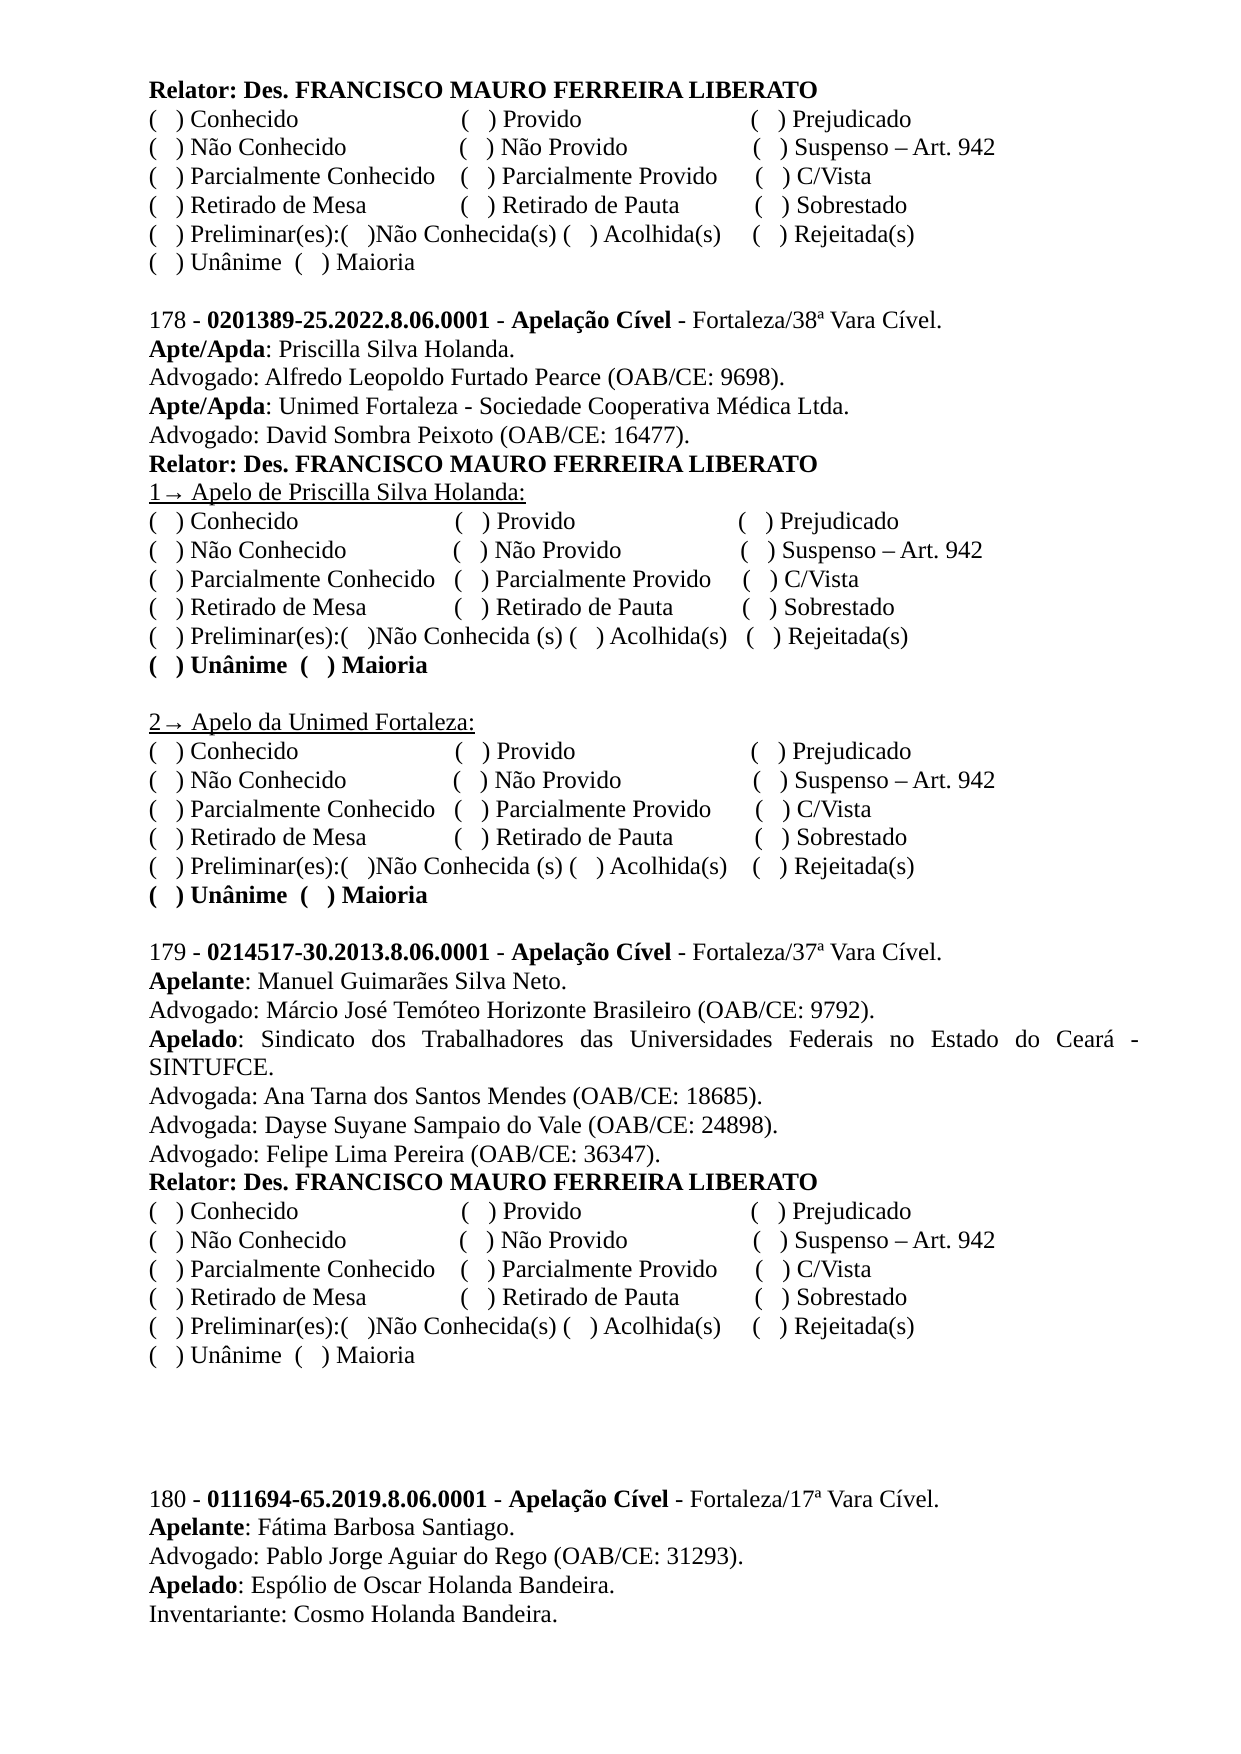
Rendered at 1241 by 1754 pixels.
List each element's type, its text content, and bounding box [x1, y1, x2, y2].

text ( ) Parcialmente Conhecido ( ) Parcialmente Provido ( ) C/Vista [148, 564, 1158, 592]
text ( ) Preliminar(es):( )Não Conhecida (s) ( ) Acolhida(s) ( ) Rejeitada(s) [148, 851, 1158, 880]
text Apelante: Fátima Barbosa Santiago. [148, 1512, 1141, 1541]
text Inventariante: Cosmo Holanda Bandeira. [148, 1599, 1141, 1627]
text ( ) Não Conhecido ( ) Não Provido ( ) Suspenso – Art. 942 [148, 132, 1158, 161]
text ( ) Parcialmente Conhecido ( ) Parcialmente Provido ( ) C/Vista [148, 161, 1158, 190]
text ( ) Preliminar(es):( )Não Conhecida(s) ( ) Acolhida(s) ( ) Rejeitada(s) [148, 1311, 1158, 1340]
text Advogado: David Sombra Peixoto (OAB/CE: 16477). [148, 420, 1141, 449]
text ( ) Unânime ( ) Maioria [148, 650, 1158, 679]
text ( ) Retirado de Mesa ( ) Retirado de Pauta ( ) Sobrestado [148, 1282, 1158, 1311]
text ( ) Unânime ( ) Maioria [148, 1340, 1158, 1369]
text 2→ Apelo da Unimed Fortaleza: [148, 707, 1141, 736]
text ( ) Conhecido ( ) Provido ( ) Prejudicado [148, 1196, 1141, 1225]
text Apelado: Espólio de Oscar Holanda Bandeira. [148, 1570, 1141, 1599]
text 180 - 0111694-65.2019.8.06.0001 - Apelação Cível - Fortaleza/17ª Vara Cível. [148, 1484, 1141, 1512]
text 179 - 0214517-30.2013.8.06.0001 - Apelação Cível - Fortaleza/37ª Vara Cível. [148, 937, 1141, 966]
text Relator: Des. FRANCISCO MAURO FERREIRA LIBERATO [148, 75, 1141, 104]
text ( ) Unânime ( ) Maioria [148, 880, 1158, 909]
text ( ) Não Conhecido ( ) Não Provido ( ) Suspenso – Art. 942 [148, 535, 1158, 564]
text ( ) Retirado de Mesa ( ) Retirado de Pauta ( ) Sobrestado [148, 822, 1158, 851]
text Advogado: Márcio José Temóteo Horizonte Brasileiro (OAB/CE: 9792). [148, 995, 1141, 1024]
text ( ) Preliminar(es):( )Não Conhecida(s) ( ) Acolhida(s) ( ) Rejeitada(s) [148, 219, 1158, 247]
text ( ) Conhecido ( ) Provido ( ) Prejudicado [148, 506, 1141, 535]
text Apte/Apda: Priscilla Silva Holanda. [148, 334, 1141, 362]
text Advogado: Pablo Jorge Aguiar do Rego (OAB/CE: 31293). [148, 1541, 1141, 1570]
text ( ) Não Conhecido ( ) Não Provido ( ) Suspenso – Art. 942 [148, 1225, 1158, 1254]
text ( ) Preliminar(es):( )Não Conhecida (s) ( ) Acolhida(s) ( ) Rejeitada(s) [148, 621, 1158, 650]
text Advogada: Dayse Suyane Sampaio do Vale (OAB/CE: 24898). [148, 1110, 1141, 1139]
text Advogada: Ana Tarna dos Santos Mendes (OAB/CE: 18685). [148, 1081, 1141, 1110]
text ( ) Parcialmente Conhecido ( ) Parcialmente Provido ( ) C/Vista [148, 1254, 1158, 1282]
text ( ) Retirado de Mesa ( ) Retirado de Pauta ( ) Sobrestado [148, 592, 1158, 621]
text Apte/Apda: Unimed Fortaleza - Sociedade Cooperativa Médica Ltda. [148, 391, 1141, 420]
text Apelante: Manuel Guimarães Silva Neto. [148, 966, 1141, 995]
text Relator: Des. FRANCISCO MAURO FERREIRA LIBERATO [148, 1167, 1141, 1196]
text Relator: Des. FRANCISCO MAURO FERREIRA LIBERATO [148, 449, 1141, 477]
text ( ) Retirado de Mesa ( ) Retirado de Pauta ( ) Sobrestado [148, 190, 1158, 219]
text ( ) Parcialmente Conhecido ( ) Parcialmente Provido ( ) C/Vista [148, 794, 1158, 822]
text 1→ Apelo de Priscilla Silva Holanda: [148, 477, 1141, 506]
text Apelado: Sindicato dos Trabalhadores das Universidades Federais no Estado do Ceará - SINTUFCE. [148, 1024, 1141, 1081]
text Advogado: Felipe Lima Pereira (OAB/CE: 36347). [148, 1139, 1141, 1167]
text ( ) Unânime ( ) Maioria [148, 247, 1158, 276]
text ( ) Conhecido ( ) Provido ( ) Prejudicado [148, 736, 1141, 765]
text ( ) Conhecido ( ) Provido ( ) Prejudicado [148, 104, 1141, 132]
text Advogado: Alfredo Leopoldo Furtado Pearce (OAB/CE: 9698). [148, 362, 1141, 391]
text 178 - 0201389-25.2022.8.06.0001 - Apelação Cível - Fortaleza/38ª Vara Cível. [148, 305, 1141, 334]
text ( ) Não Conhecido ( ) Não Provido ( ) Suspenso – Art. 942 [148, 765, 1158, 794]
